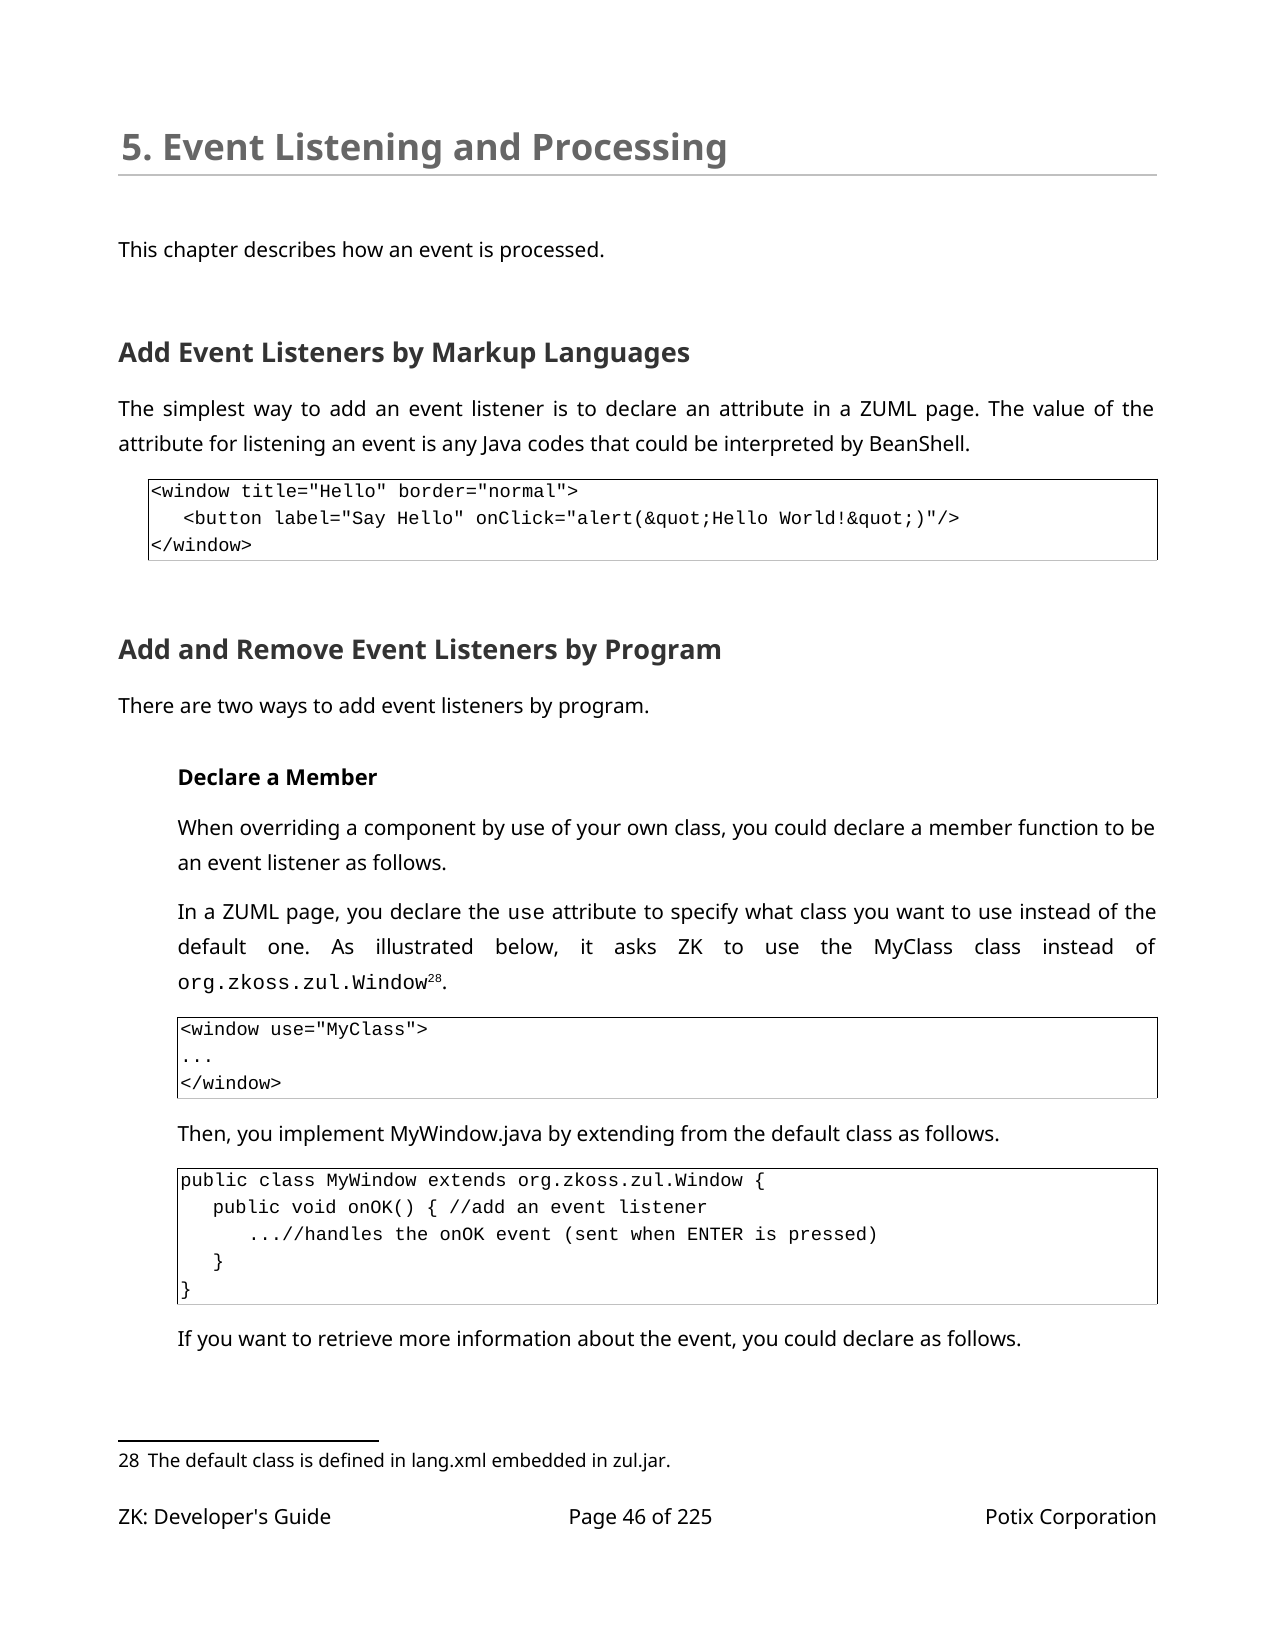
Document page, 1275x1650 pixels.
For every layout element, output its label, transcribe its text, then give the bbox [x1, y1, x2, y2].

text If you want to retrieve more information about the event, you could declare as follows. [177, 1324, 1157, 1353]
text In a ZUML page, you declare the use attribute to specify what class you want to use instead of the default one. As illustrated below, it asks ZK to use the MyClass class instead of org.zkoss.zul.Window. [177, 897, 1157, 996]
subtitle 5. Event Listening and Processing [118, 118, 1157, 174]
subtitle Declare a Member [177, 762, 1157, 792]
text </window> [149, 533, 1157, 560]
text This chapter describes how an event is processed. [118, 235, 1157, 263]
text The simplest way to add an event listener is to declare an attribute in a ZUML page. The value of the attribute for listening an event is any Java codes that could be interpreted by BeanShell. [118, 394, 1157, 458]
text ... [178, 1044, 1157, 1068]
text The default class is defined in lang.xml embedded in zul.jar. [118, 1447, 1157, 1473]
text <window title="Hello" border="normal"> [149, 480, 1157, 503]
text public class MyWindow extends org.zkoss.zul.Window { [178, 1169, 1157, 1192]
text ...//handles the onOK event (sent when ENTER is pressed) [178, 1222, 1157, 1246]
text public void onOK() { //add an event listener [178, 1195, 1157, 1219]
text } [178, 1249, 1157, 1274]
text When overriding a component by use of your own class, you could declare a member function to be an event listener as follows. [177, 813, 1157, 876]
text <window use="MyClass"> [178, 1018, 1157, 1041]
text } [178, 1277, 1157, 1304]
text Then, you implement MyWindow.java by extending from the default class as follows. [177, 1119, 1157, 1147]
text </window> [178, 1071, 1157, 1098]
subtitle Add and Remove Event Listeners by Program [118, 631, 1157, 668]
text <button label="Say Hello" onClick="alert(&quot;Hello World!&quot;)"/> [149, 506, 1157, 530]
text There are two ways to add event listeners by program. [118, 691, 1157, 719]
subtitle Add Event Listeners by Markup Languages [118, 334, 1157, 371]
